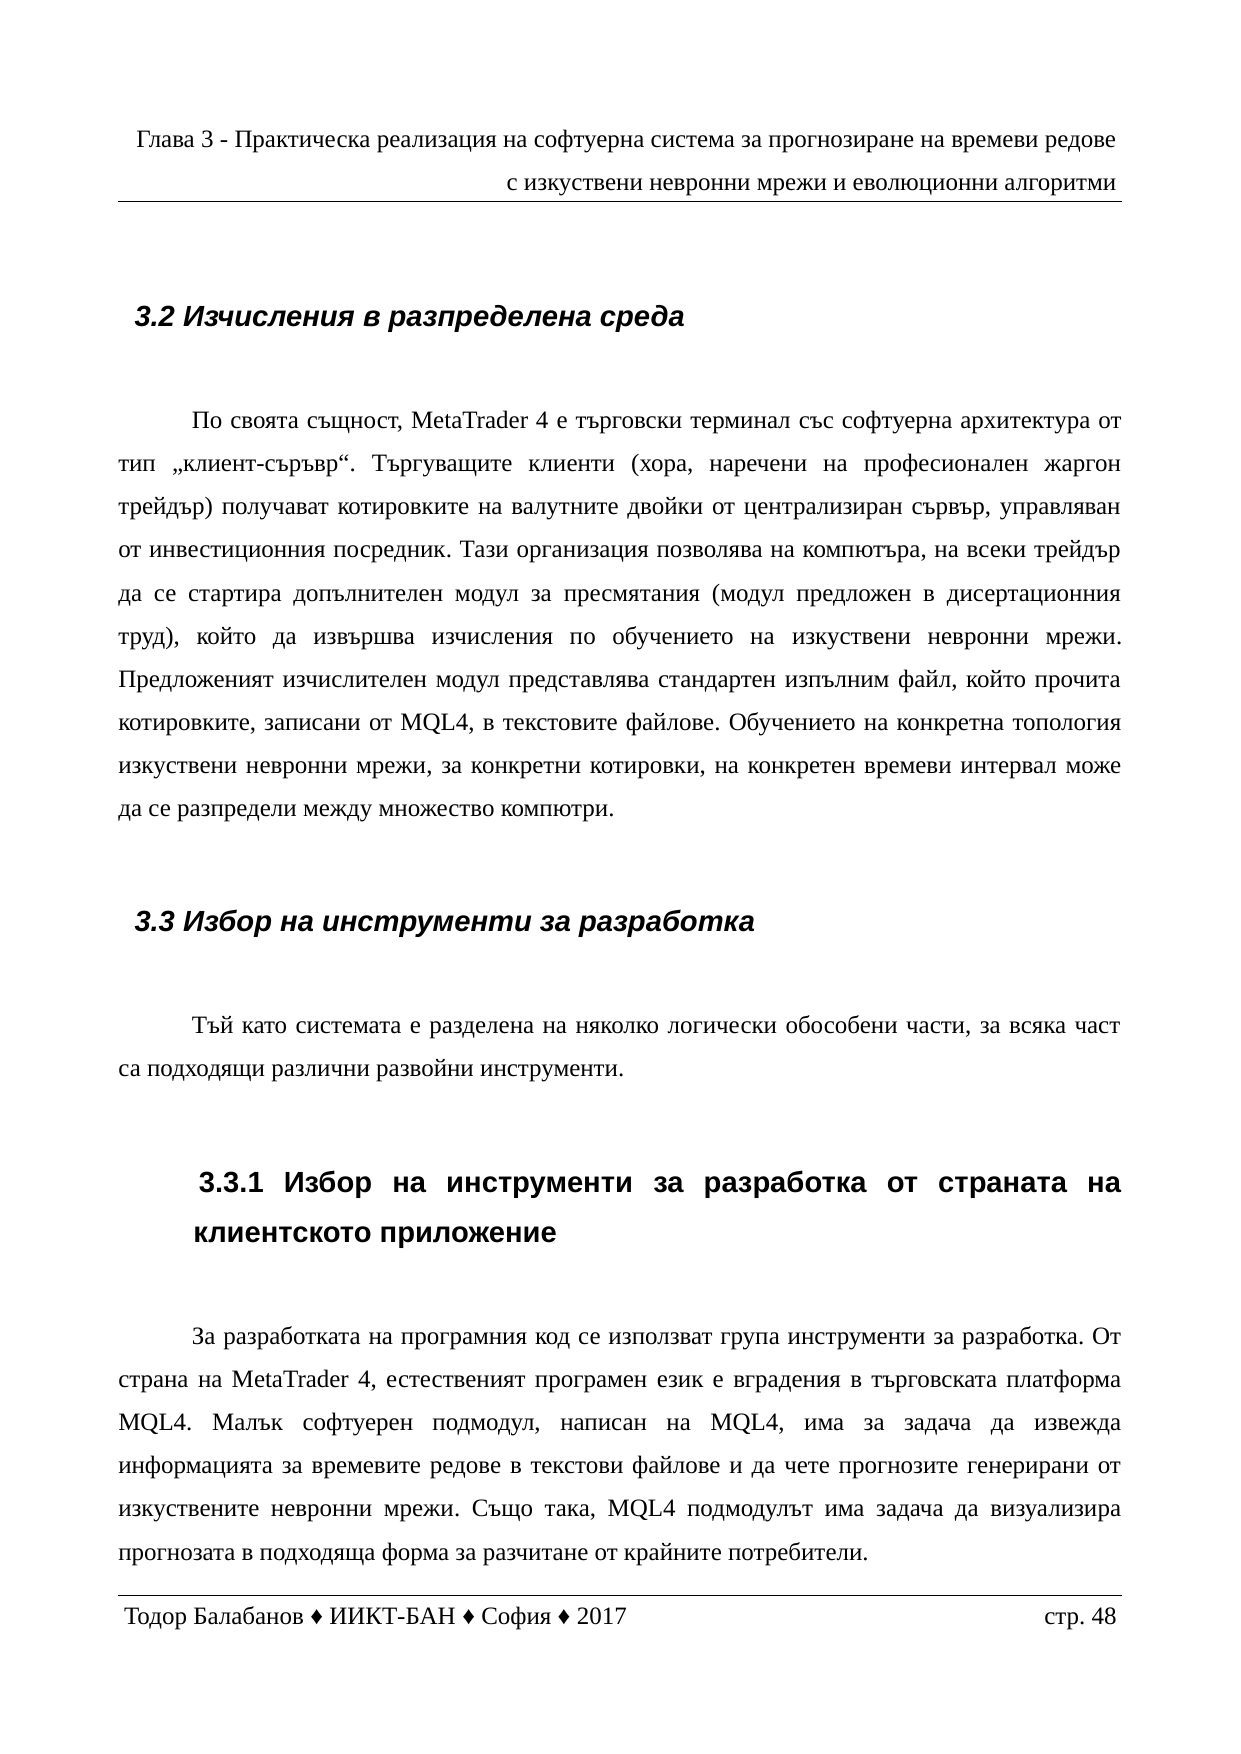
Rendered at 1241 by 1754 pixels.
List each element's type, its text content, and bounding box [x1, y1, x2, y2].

subtitle 3.2 Изчисления в разпределена среда [118, 299, 1122, 333]
text По своята същност, MetaTrader 4 е търговски терминал със софтуерна архитектура от тип „клиент-съръвр“. Търгуващите клиенти (хора, наречени на професионален жаргон трейдър) получават котировките на валутните двойки от централизиран сървър, управляван от инвестиционния посредник. Тази организация позволява на компютъра, на всеки трейдър да се стартира допълнителен модул за пресмятания (модул предложен в дисертационния труд), който да извършва изчисления по обучението на изкуствени невронни мрежи. Предложеният изчислителен модул представлява стандартен изпълним файл, който прочита котировките, записани от MQL4, в текстовите файлове. Обучението на конкретна топология изкуствени невронни мрежи, за конкретни котировки, на конкретен времеви интервал може да се разпредели между множество компютри. [118, 405, 1122, 822]
text Тъй като системата е разделена на няколко логически обособени части, за всяка част са подходящи различни развойни инструменти. [118, 1010, 1122, 1082]
subtitle 3.3 Избор на инструменти за разработка [118, 904, 1122, 938]
text За разработката на програмния код се използват група инструменти за разработка. От страна на MetaTrader 4, естественият програмен език е вградения в търговската платформа MQL4. Малък софтуерен подмодул, написан на MQL4, има за задача да извежда информацията за времевите редове в текстови файлове и да чете прогнозите генерирани от изкуствените невронни мрежи. Също така, MQL4 подмодулът има задача да визуализира прогнозата в подходяща форма за разчитане от крайните потребители. [118, 1321, 1122, 1565]
subtitle 3.3.1 Избор на инструменти за разработка от страната на клиентското приложение [118, 1165, 1122, 1249]
